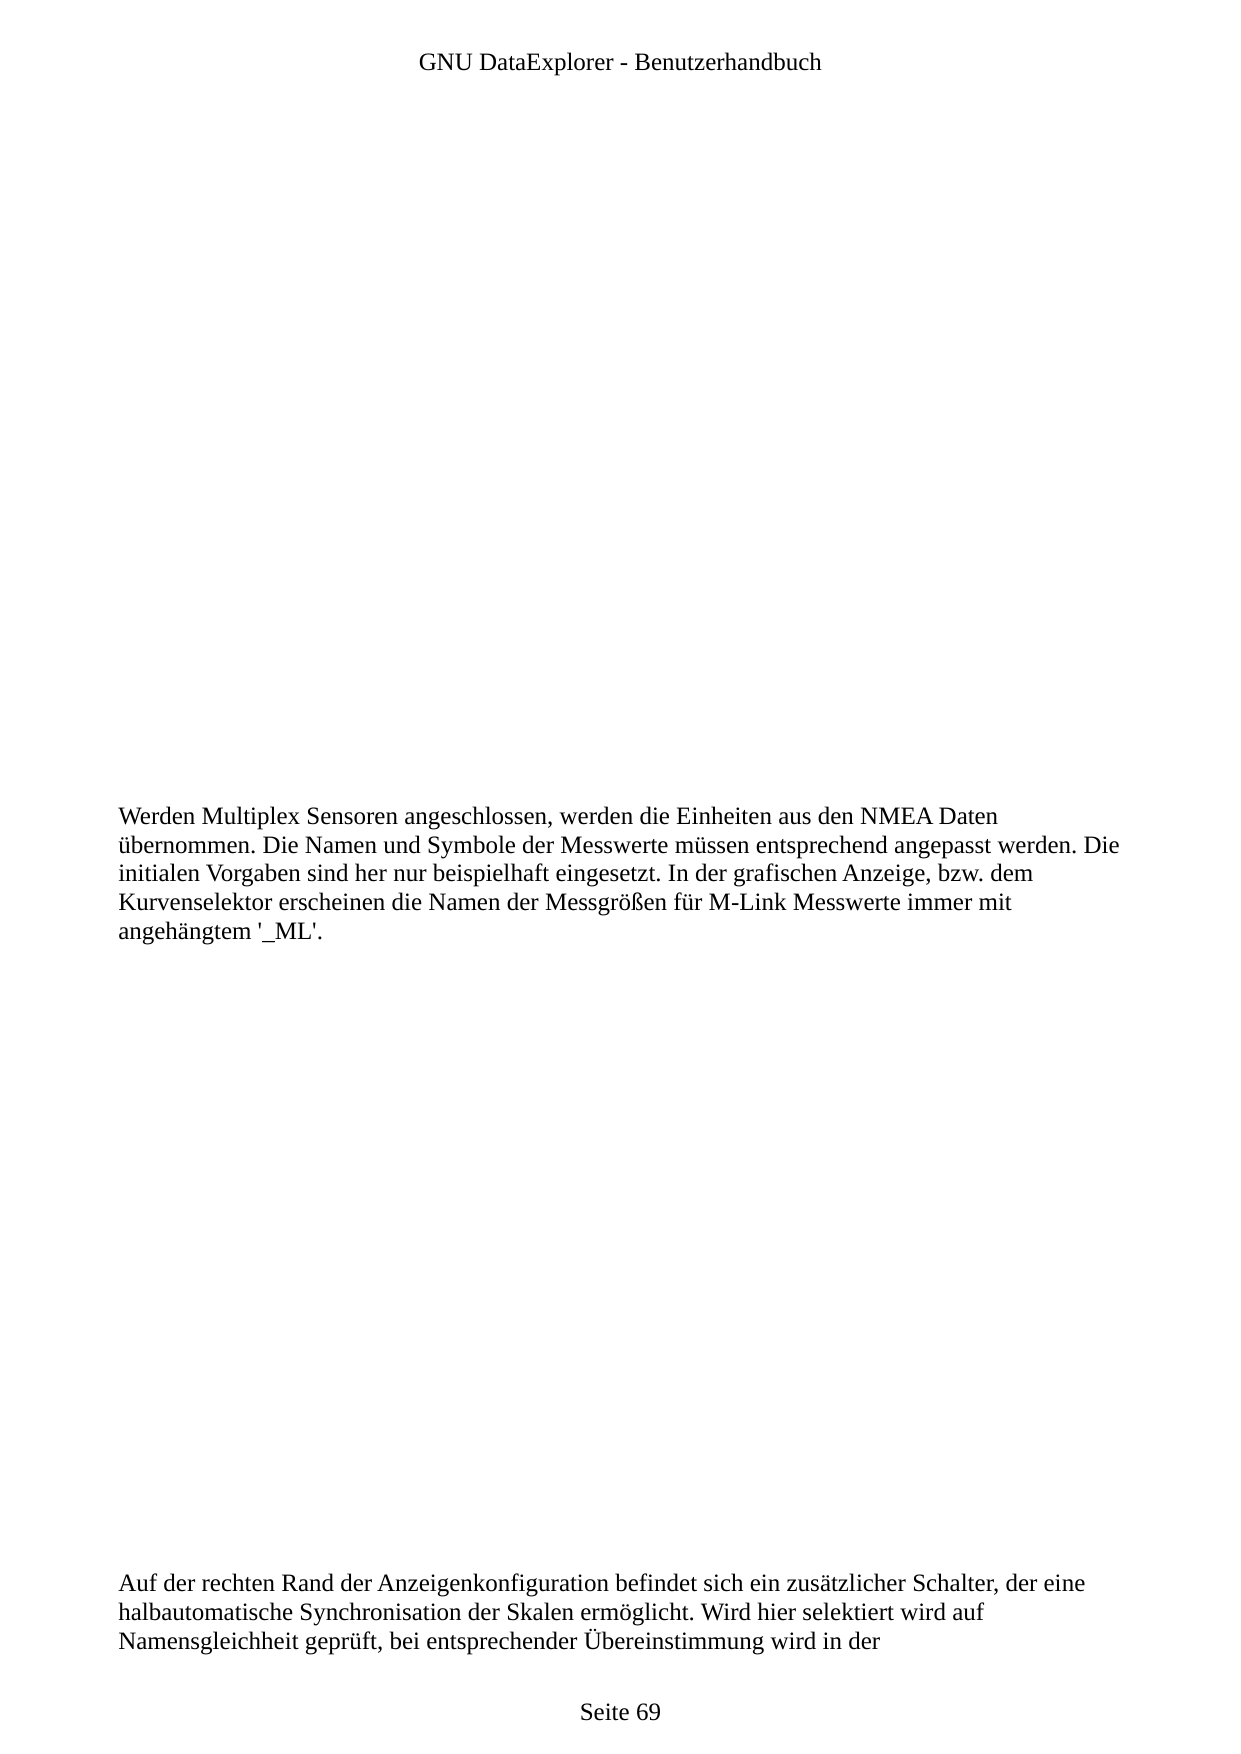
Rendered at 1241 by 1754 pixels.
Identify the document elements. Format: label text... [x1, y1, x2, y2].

text Werden Multiplex Sensoren angeschlossen, werden die Einheiten aus den NMEA Daten übernommen. Die Namen und Symbole der Messwerte müssen entsprechend angepasst werden. Die initialen Vorgaben sind her nur beispielhaft eingesetzt. In der grafischen Anzeige, bzw. dem Kurvenselektor erscheinen die Namen der Messgrößen für M-Link Messwerte immer mit angehängtem '_ML'. [118, 801, 1122, 945]
text Auf der rechten Rand der Anzeigenkonfiguration befindet sich ein zusätzlicher Schalter, der eine halbautomatische Synchronisation der Skalen ermöglicht. Wird hier selektiert wird auf Namensgleichheit geprüft, bei entsprechender Übereinstimmung wird in der [118, 1568, 1122, 1655]
